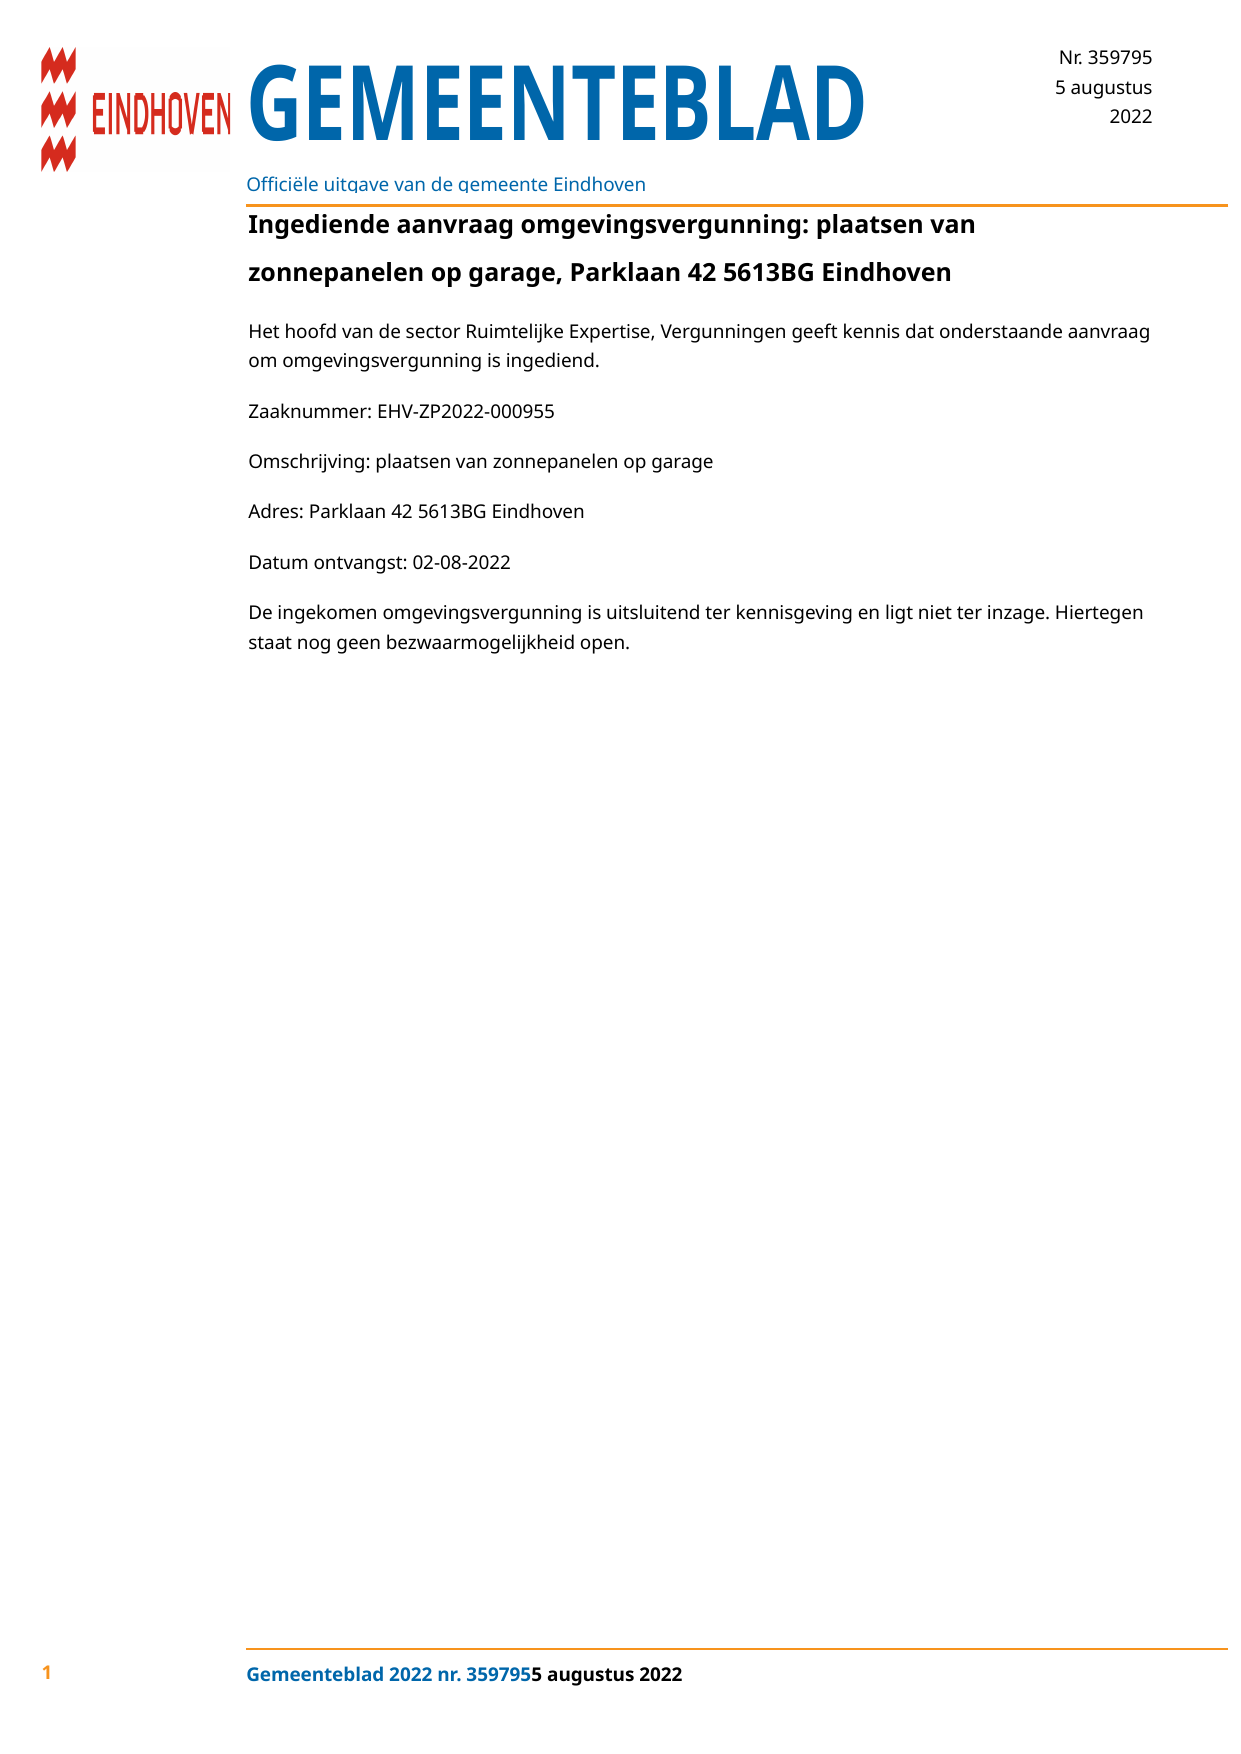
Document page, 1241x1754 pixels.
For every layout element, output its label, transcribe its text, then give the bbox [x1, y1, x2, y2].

text Het hoofd van de sector Ruimtelijke Expertise, Vergunningen geeft kennis dat onderstaande aanvraag om omgevingsvergunning is ingediend. [248, 318, 1152, 373]
text Datum ontvangst: 02-08-2022 [248, 549, 1152, 575]
text Adres: Parklaan 42 5613BG Eindhoven [248, 499, 1152, 524]
text De ingekomen omgevingsvergunning is uitsluitend ter kennisgeving en ligt niet ter inzage. Hiertegen staat nog geen bezwaarmogelijkheid open. [248, 599, 1152, 655]
picture [41, 47, 231, 172]
text Ingediende aanvraag omgevingsvergunning: plaatsen van zonnepanelen op garage, Parklaan 42 5613BG Eindhoven [248, 207, 1152, 288]
text Zaaknummer: EHV-ZP2022-000955 [248, 398, 1152, 424]
text Omschrijving: plaatsen van zonnepanelen op garage [248, 448, 1152, 474]
